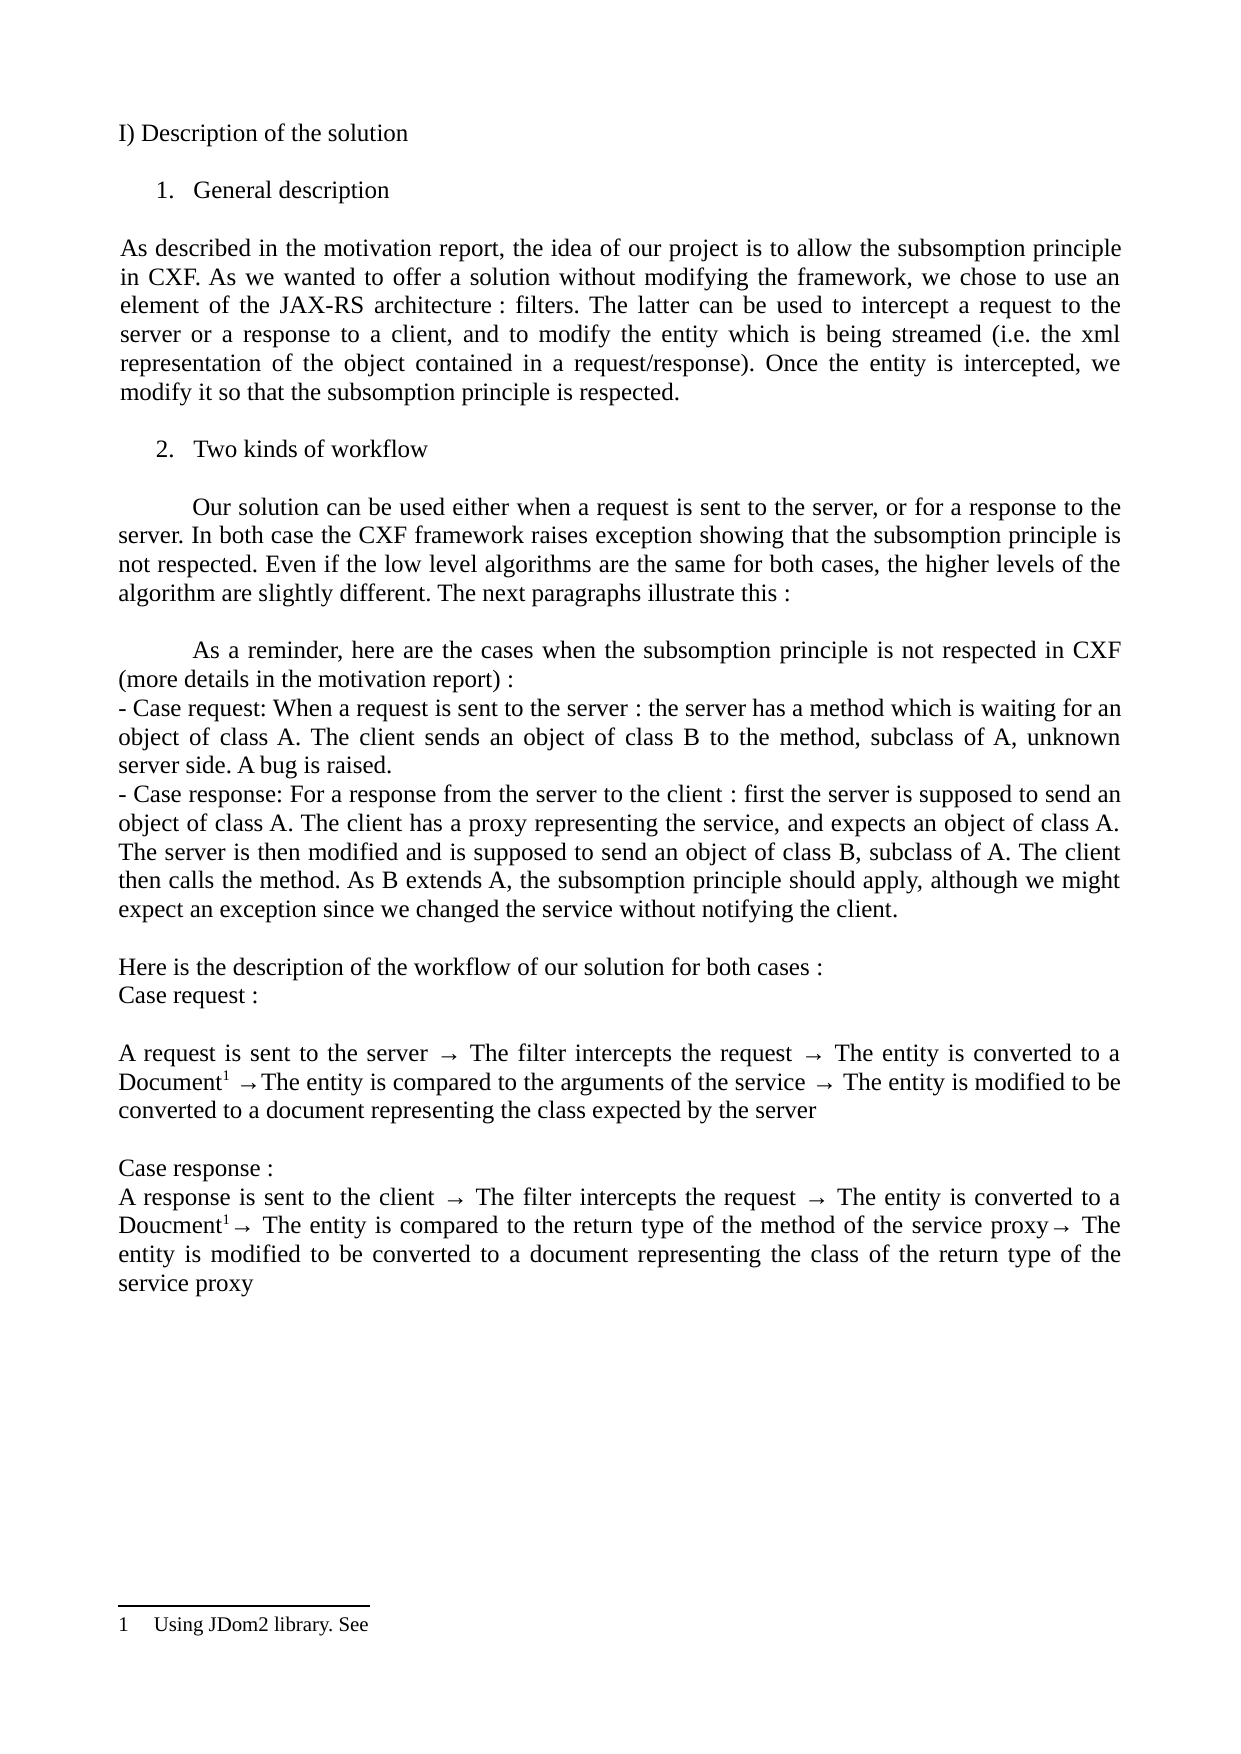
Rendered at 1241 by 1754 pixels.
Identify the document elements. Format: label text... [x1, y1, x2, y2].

text As a reminder, here are the cases when the subsomption principle is not respected in CXF (more details in the motivation report) : [118, 636, 1122, 693]
text - Case response: For a response from the server to the client : first the server is supposed to send an object of class A. The client has a proxy representing the service, and expects an object of class A. The server is then modified and is supposed to send an object of class B, subclass of A. The client then calls the method. As B extends A, the subsomption principle should apply, although we might expect an exception since we changed the service without notifying the client. [118, 779, 1122, 923]
text Here is the description of the workflow of our solution for both cases : [118, 952, 1122, 981]
list Two kinds of workflow [156, 434, 1122, 463]
list General description [156, 176, 1122, 204]
text - Case request: When a request is sent to the server : the server has a method which is waiting for an object of class A. The client sends an object of class B to the method, subclass of A, unknown server side. A bug is raised. [118, 693, 1122, 779]
text Our solution can be used either when a request is sent to the server, or for a response to the server. In both case the CXF framework raises exception showing that the subsomption principle is not respected. Even if the low level algorithms are the same for both cases, the higher levels of the algorithm are slightly different. The next paragraphs illustrate this : [118, 492, 1122, 607]
text Case request : [118, 981, 1122, 1009]
text I) Description of the solution [118, 118, 1122, 147]
text Case response : [118, 1153, 1122, 1182]
text A response is sent to the client → The filter intercepts the request → The entity is converted to a Doucment1→ The entity is compared to the return type of the method of the service proxy→ The entity is modified to be converted to a document representing the class of the return type of the service proxy [118, 1182, 1122, 1297]
text Using JDom2 library. See [118, 1612, 1122, 1636]
list As described in the motivation report, the idea of our project is to allow the subsomption principle in CXF. As we wanted to offer a solution without modifying the framework, we chose to use an element of the JAX-RS architecture : filters. The latter can be used to intercept a request to the server or a response to a client, and to modify the entity which is being streamed (i.e. the xml representation of the object contained in a request/response). Once the entity is intercepted, we modify it so that the subsomption principle is respected. [120, 233, 1122, 406]
text A request is sent to the server → The filter intercepts the request → The entity is converted to a Document →The entity is compared to the arguments of the service → The entity is modified to be converted to a document representing the class expected by the server [118, 1038, 1122, 1124]
